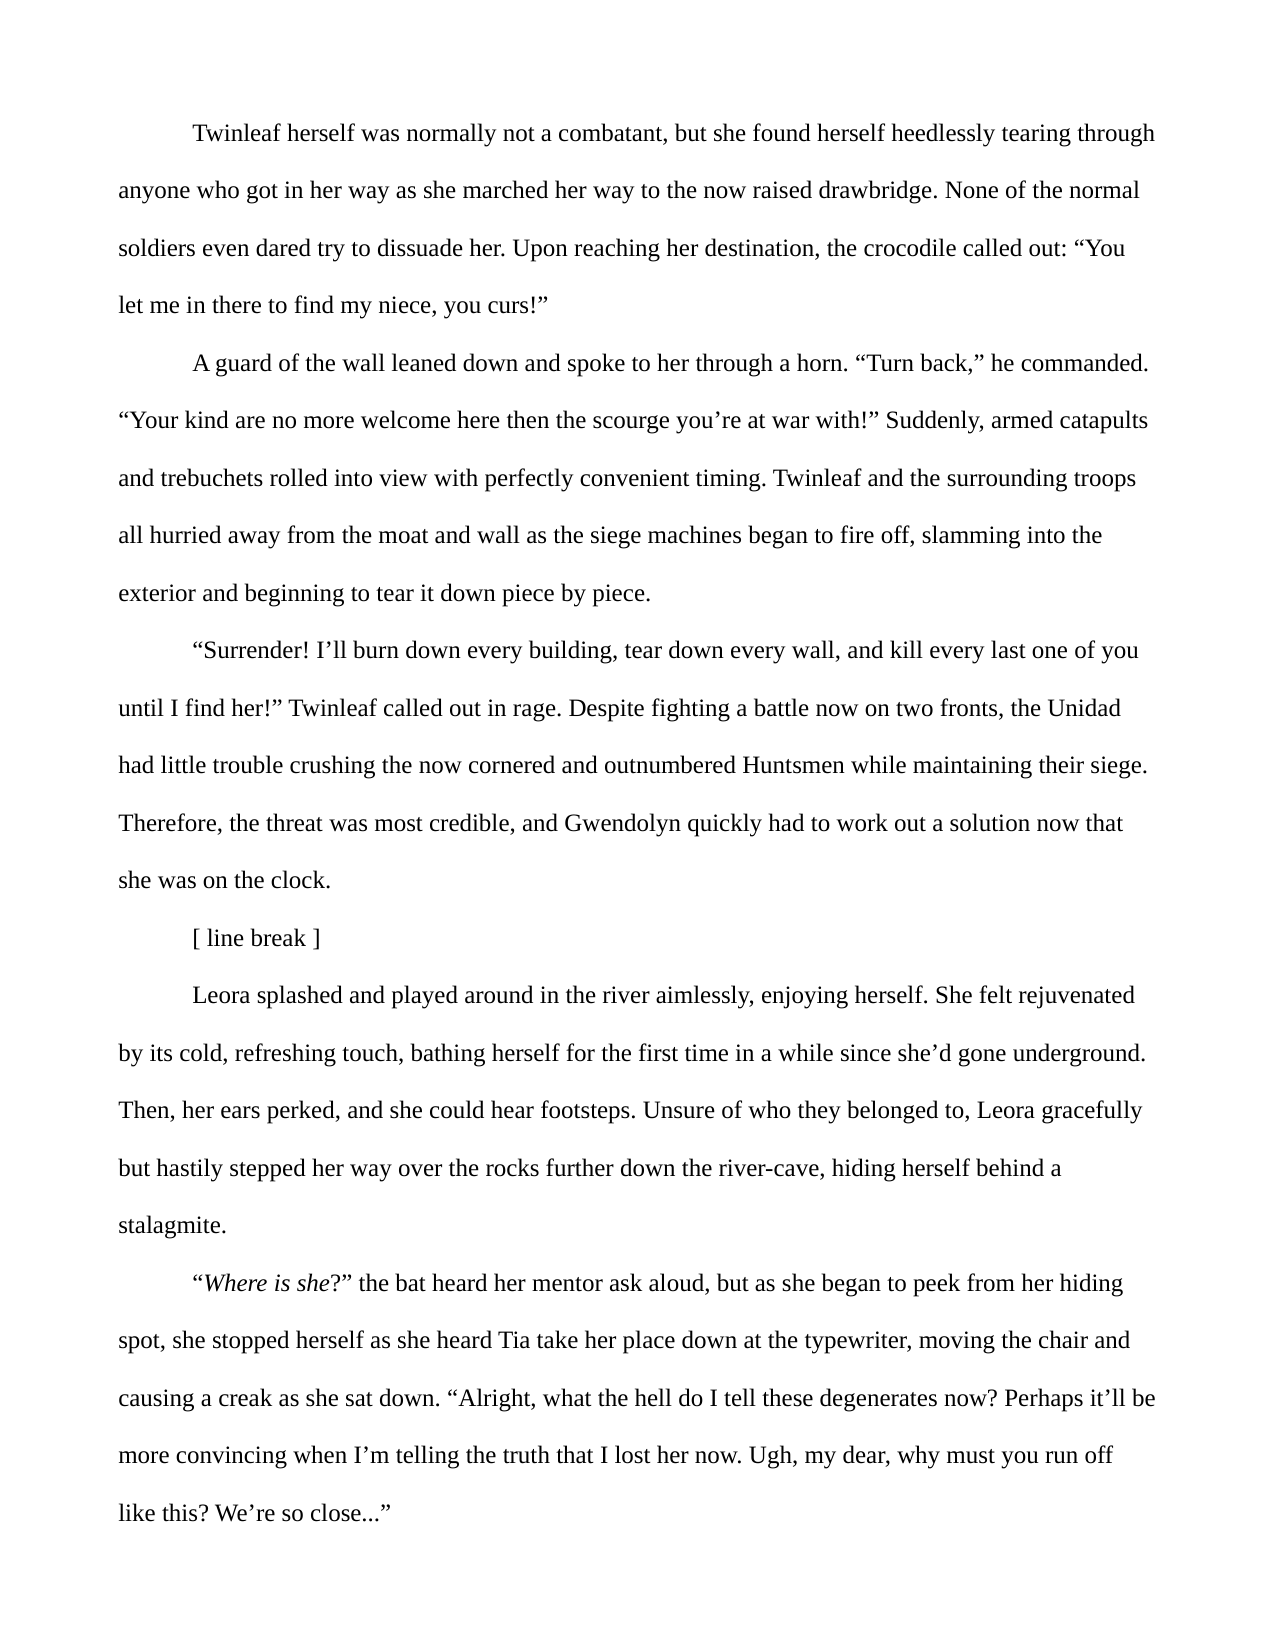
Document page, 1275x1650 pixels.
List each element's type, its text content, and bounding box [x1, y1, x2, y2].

text Leora splashed and played around in the river aimlessly, enjoying herself. She felt rejuvenated by its cold, refreshing touch, bathing herself for the first time in a while since she’d gone underground. Then, her ears perked, and she could hear footsteps. Unsure of who they belonged to, Leora gracefully but hastily stepped her way over the rocks further down the river-cave, hiding herself behind a stalagmite. [118, 981, 1157, 1239]
text “Surrender! I’ll burn down every building, tear down every wall, and kill every last one of you until I find her!” Twinleaf called out in rage. Despite fighting a battle now on two fronts, the Unidad had little trouble crushing the now cornered and outnumbered Huntsmen while maintaining their siege. Therefore, the threat was most credible, and Gwendolyn quickly had to work out a solution now that she was on the clock. [118, 636, 1157, 894]
text A guard of the wall leaned down and spoke to her through a horn. “Turn back,” he commanded. “Your kind are no more welcome here then the scourge you’re at war with!” Suddenly, armed catapults and trebuchets rolled into view with perfectly convenient timing. Twinleaf and the surrounding troops all hurried away from the moat and wall as the siege machines began to fire off, slamming into the exterior and beginning to tear it down piece by piece. [118, 348, 1157, 607]
text [ line break ] [118, 923, 1157, 952]
text “Where is she?” the bat heard her mentor ask aloud, but as she began to peek from her hiding spot, she stopped herself as she heard Tia take her place down at the typewriter, moving the chair and causing a creak as she sat down. “Alright, what the hell do I tell these degenerates now? Perhaps it’ll be more convincing when I’m telling the truth that I lost her now. Ugh, my dear, why must you run off like this? We’re so close...” [118, 1268, 1157, 1527]
text Twinleaf herself was normally not a combatant, but she found herself heedlessly tearing through anyone who got in her way as she marched her way to the now raised drawbridge. None of the normal soldiers even dared try to dissuade her. Upon reaching her destination, the crocodile called out: “You let me in there to find my niece, you curs!” [118, 118, 1157, 319]
